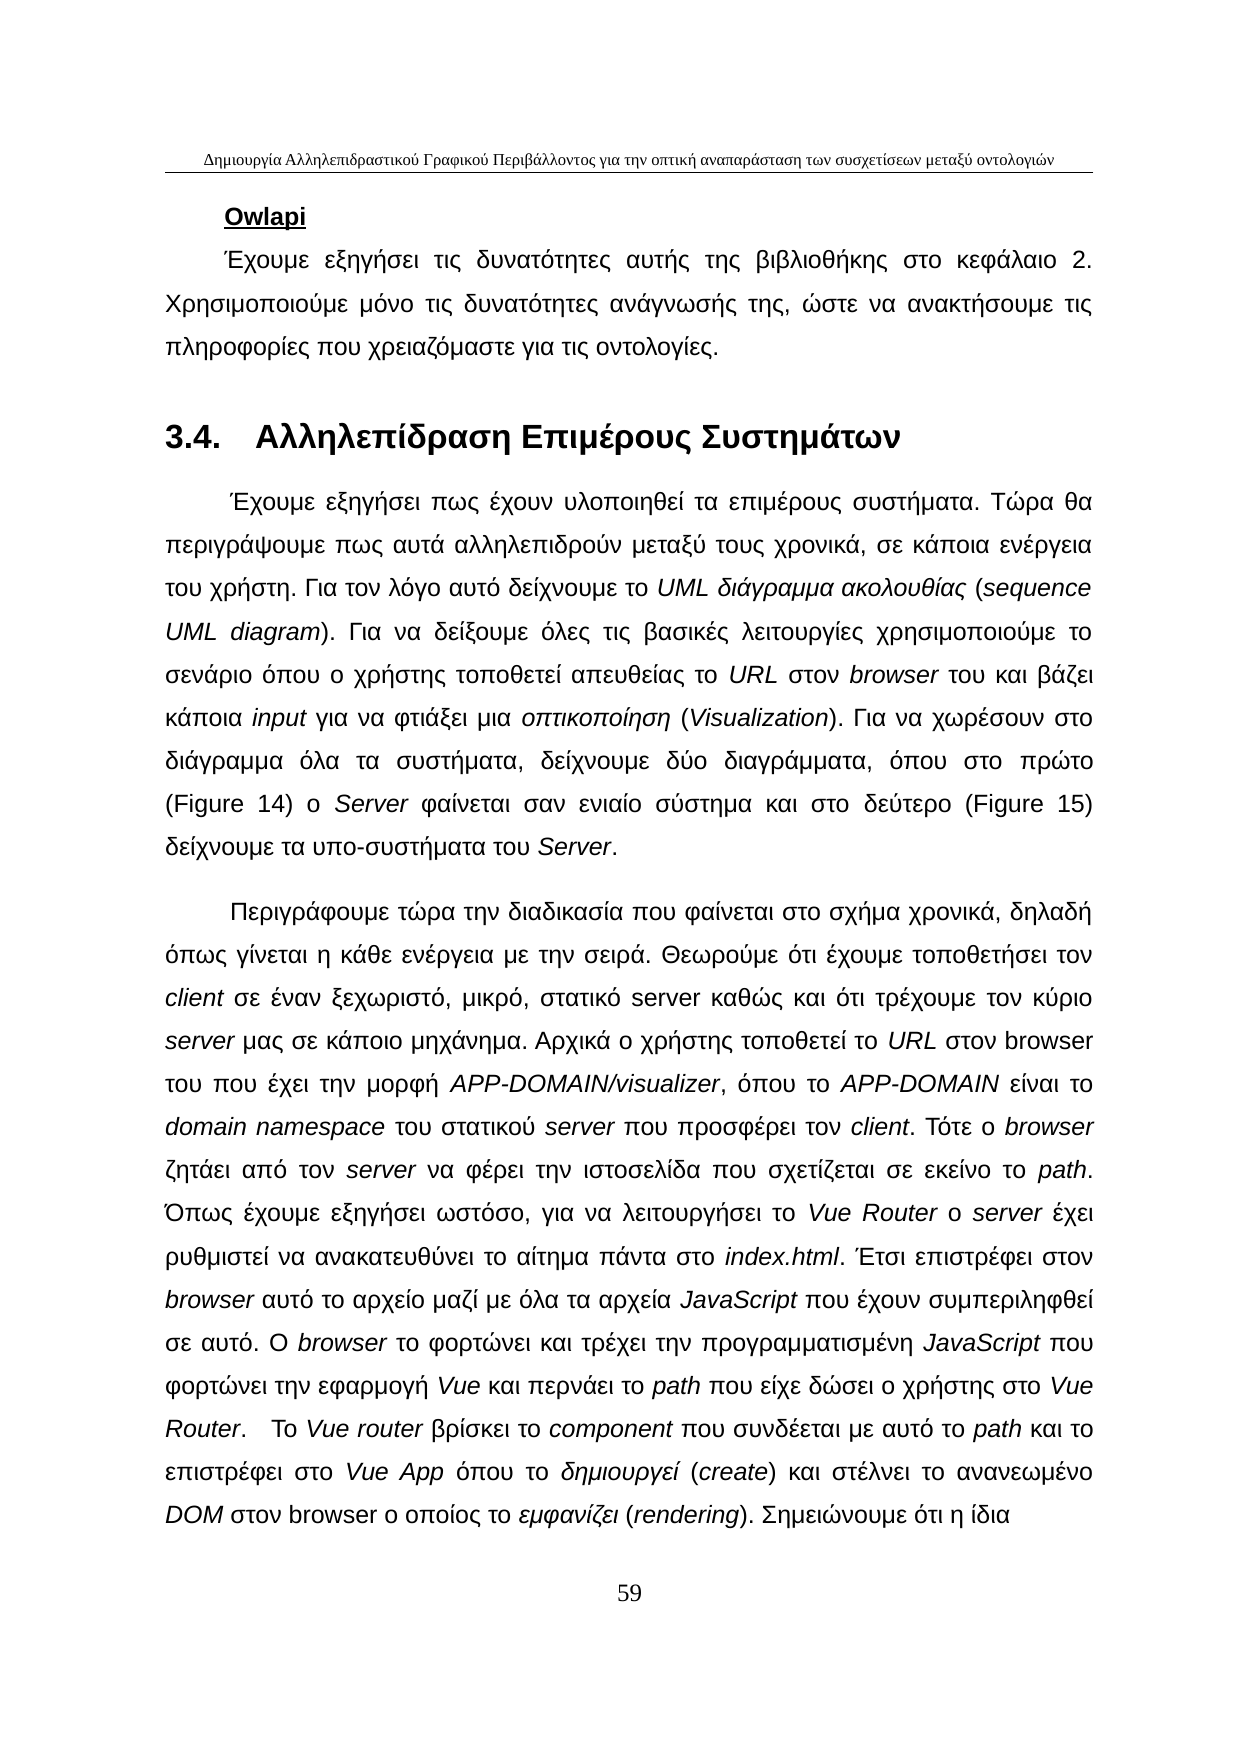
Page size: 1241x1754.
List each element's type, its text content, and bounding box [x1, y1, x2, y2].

text Περιγράφουμε τώρα την διαδικασία που φαίνεται στο σχήμα χρονικά, δηλαδή όπως γίνεται η κάθε ενέργεια με την σειρά. Θεωρούμε ότι έχουμε τοποθετήσει τον client σε έναν ξεχωριστό, μικρό, στατικό server καθώς και ότι τρέχουμε τον κύριο server μας σε κάποιο μηχάνημα. Αρχικά ο χρήστης τοποθετεί το URL στον browser του που έχει την μορφή APP-DOMAIN/visualizer, όπου το APP-DOMAIN είναι το domain namespace του στατικού server που προσφέρει τον client. Τότε ο browser ζητάει από τον server να φέρει την ιστοσελίδα που σχετίζεται σε εκείνο το path. Όπως έχουμε εξηγήσει ωστόσο, για να λειτουργήσει το Vue Router ο server έχει ρυθμιστεί να ανακατευθύνει το αίτημα πάντα στο index.html. Έτσι επιστρέφει στον browser αυτό το αρχείο μαζί με όλα τα αρχεία JavaScript που έχουν συμπεριληφθεί σε αυτό. Ο browser το φορτώνει και τρέχει την προγραμματισμένη JavaScript που φορτώνει την εφαρμογή Vue και περνάει το path που είχε δώσει ο χρήστης στο Vue Router. Το Vue router βρίσκει το component που συνδέεται με αυτό το path και το επιστρέφει στο Vue App όπου το δημιουργεί (create) και στέλνει το ανανεωμένο DOM στον browser ο οποίος το εμφανίζει (rendering). Σημειώνουμε ότι η ίδια [165, 896, 1093, 1529]
text Έχουμε εξηγήσει πως έχουν υλοποιηθεί τα επιμέρους συστήματα. Τώρα θα περιγράψουμε πως αυτά αλληλεπιδρούν μεταξύ τους χρονικά, σε κάποια ενέργεια του χρήστη. Για τον λόγο αυτό δείχνουμε το UML διάγραμμα ακολουθίας (sequence UML diagram). Για να δείξουμε όλες τις βασικές λειτουργίες χρησιμοποιούμε το σενάριο όπου ο χρήστης τοποθετεί απευθείας το URL στον browser του και βάζει κάποια input για να φτιάξει μια οπτικοποίηση (Visualization). Για να χωρέσουν στο διάγραμμα όλα τα συστήματα, δείχνουμε δύο διαγράμματα, όπου στο πρώτο (Figure 14) ο Server φαίνεται σαν ενιαίο σύστημα και στο δεύτερο (Figure 15) δείχνουμε τα υπο-συστήματα του Server. [165, 487, 1093, 861]
text Owlapi [165, 202, 1093, 231]
text Έχουμε εξηγήσει τις δυνατότητες αυτής της βιβλιοθήκης στο κεφάλαιο 2. Χρησιμοποιούμε μόνο τις δυνατότητες ανάγνωσής της, ώστε να ανακτήσουμε τις πληροφορίες που χρειαζόμαστε για τις οντολογίες. [165, 245, 1093, 360]
subtitle Αλληλεπίδραση Επιμέρους Συστημάτων [165, 417, 1093, 455]
